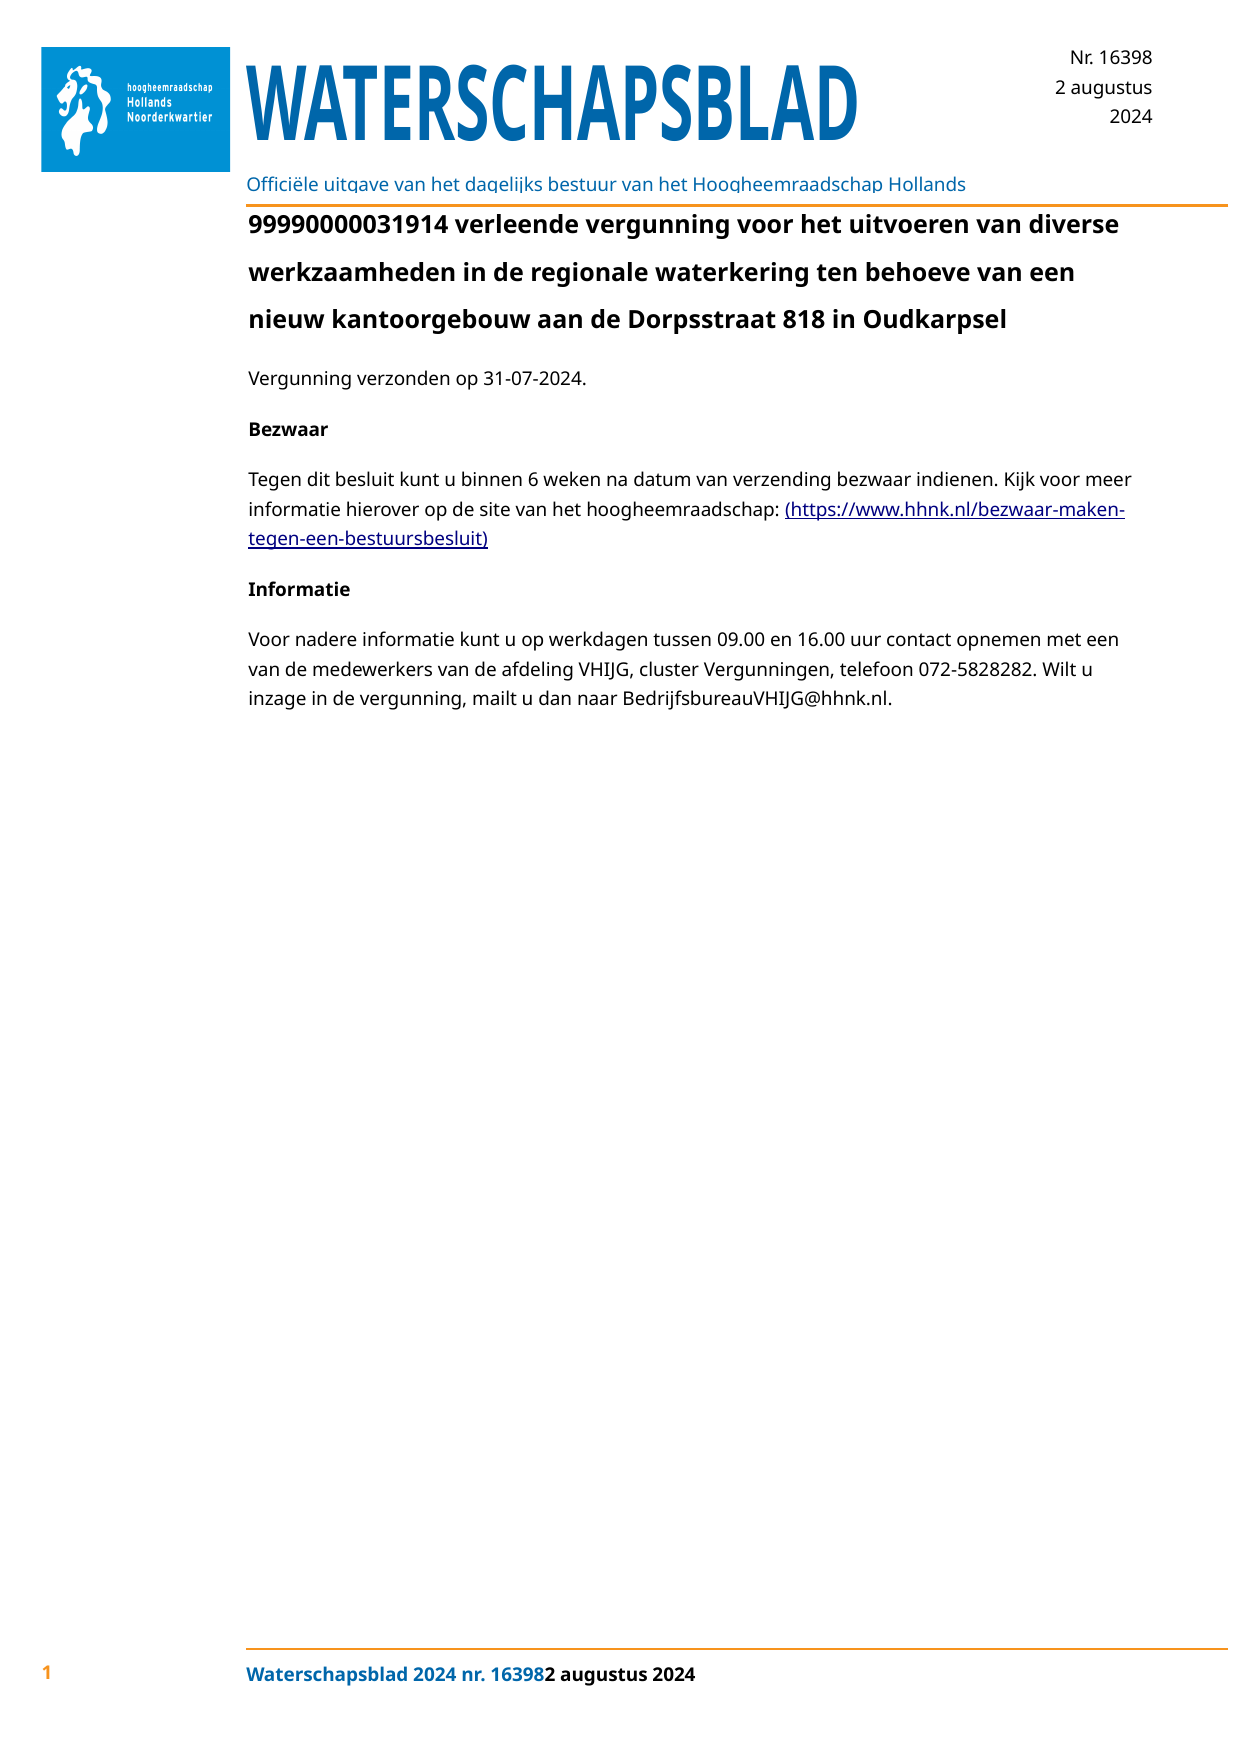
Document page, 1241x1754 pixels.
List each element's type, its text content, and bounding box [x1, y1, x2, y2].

picture [62, 100, 92, 155]
text Bezwaar [248, 416, 1152, 442]
text Vergunning verzonden op 31-07-2024. [248, 366, 1152, 391]
picture [128, 98, 133, 106]
picture [128, 113, 133, 121]
picture [68, 69, 73, 79]
text Informatie [248, 576, 1152, 602]
text 99990000031914 verleende vergunning voor het uitvoeren van diverse werkzaamheden in de regionale waterkering ten behoeve van een nieuw kantoorgebouw aan de Dorpsstraat 818 in Oudkarpsel [248, 207, 1152, 336]
text Voor nadere informatie kunt u op werkdagen tussen 09.00 en 16.00 uur contact opnemen met een van de medewerkers van de afdeling VHIJG, cluster Vergunningen, telefoon 072-5828282. Wilt u inzage in de vergunning, mailt u dan naar BedrijfsbureauVHIJG@hhnk.nl. [248, 626, 1152, 711]
picture [76, 67, 110, 133]
text Tegen dit besluit kunt u binnen 6 weken na datum van verzending bezwaar indienen. Kijk voor meer informatie hierover op de site van het hoogheemraadschap: (https://www.hhnk.nl/bezwaar-maken-tegen-een-bestuursbesluit) [248, 466, 1152, 551]
picture [58, 80, 77, 116]
picture [80, 86, 87, 93]
